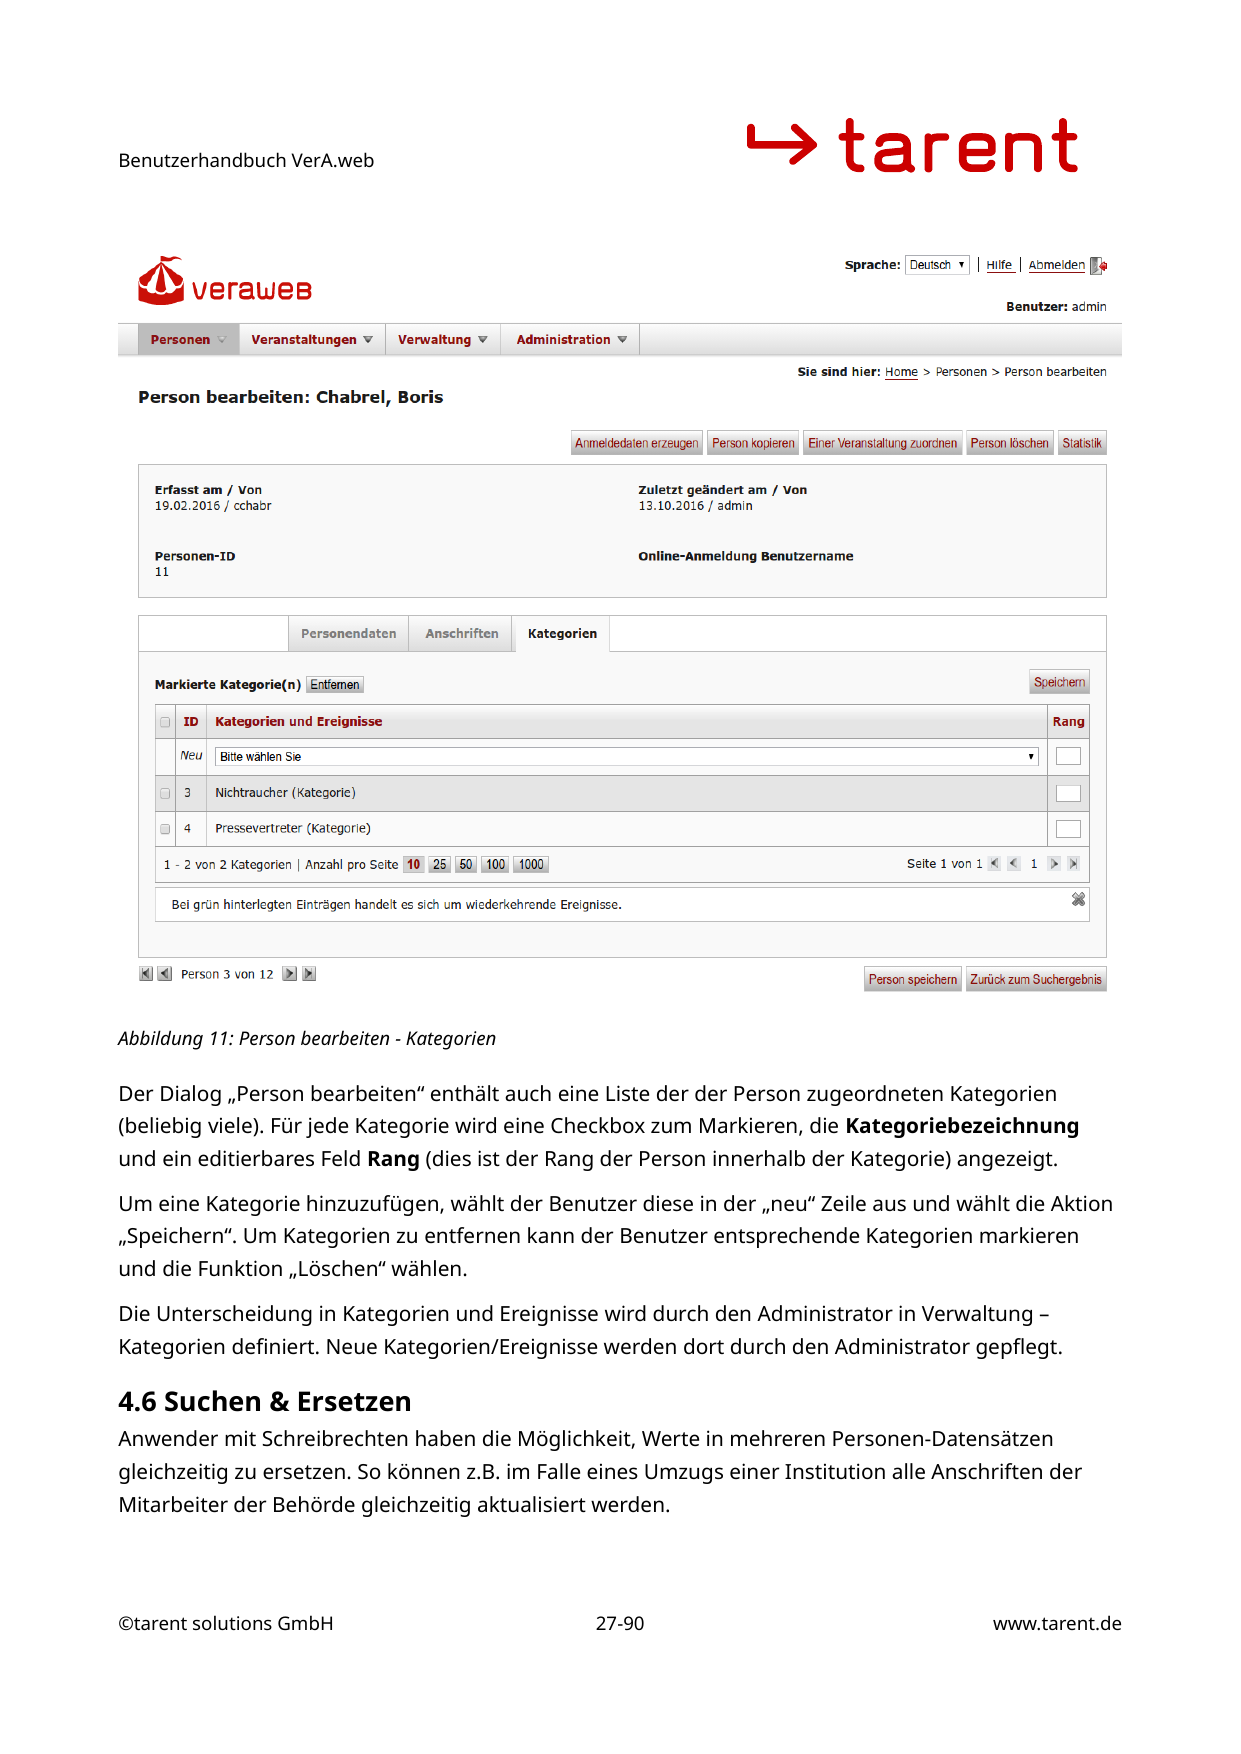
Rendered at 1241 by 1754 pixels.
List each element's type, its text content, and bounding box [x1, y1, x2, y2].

text Um eine Kategorie hinzuzufügen, wählt der Benutzer diese in der „neu“ Zeile aus und wählt die Aktion „Speichern“. Um Kategorien zu entfernen kann der Benutzer entsprechende Kategorien markieren und die Funktion „Löschen“ wählen. [118, 1189, 1122, 1283]
subtitle Suchen & Ersetzen [118, 1382, 1122, 1419]
picture [118, 255, 1122, 998]
text [118, 232, 1122, 255]
text Die Unterscheidung in Kategorien und Ereignisse wird durch den Administrator in Verwaltung – Kategorien definiert. Neue Kategorien/Ereignisse werden dort durch den Administrator gepflegt. [118, 1299, 1122, 1360]
text Abbildung 11: Person bearbeiten - Kategorien [118, 998, 1122, 1051]
text Anwender mit Schreibrechten haben die Möglichkeit, Werte in mehreren Personen-Datensätzen gleichzeitig zu ersetzen. So können z.B. im Falle eines Umzugs einer Institution alle Anschriften der Mitarbeiter der Behörde gleichzeitig aktualisiert werden. [118, 1424, 1122, 1518]
text Der Dialog „Person bearbeiten“ enthält auch eine Liste der der Person zugeordneten Kategorien (beliebig viele). Für jede Kategorie wird eine Checkbox zum Markieren, die Kategoriebezeichnung und ein editierbares Feld Rang (dies ist der Rang der Person innerhalb der Kategorie) angezeigt. [118, 1051, 1122, 1172]
